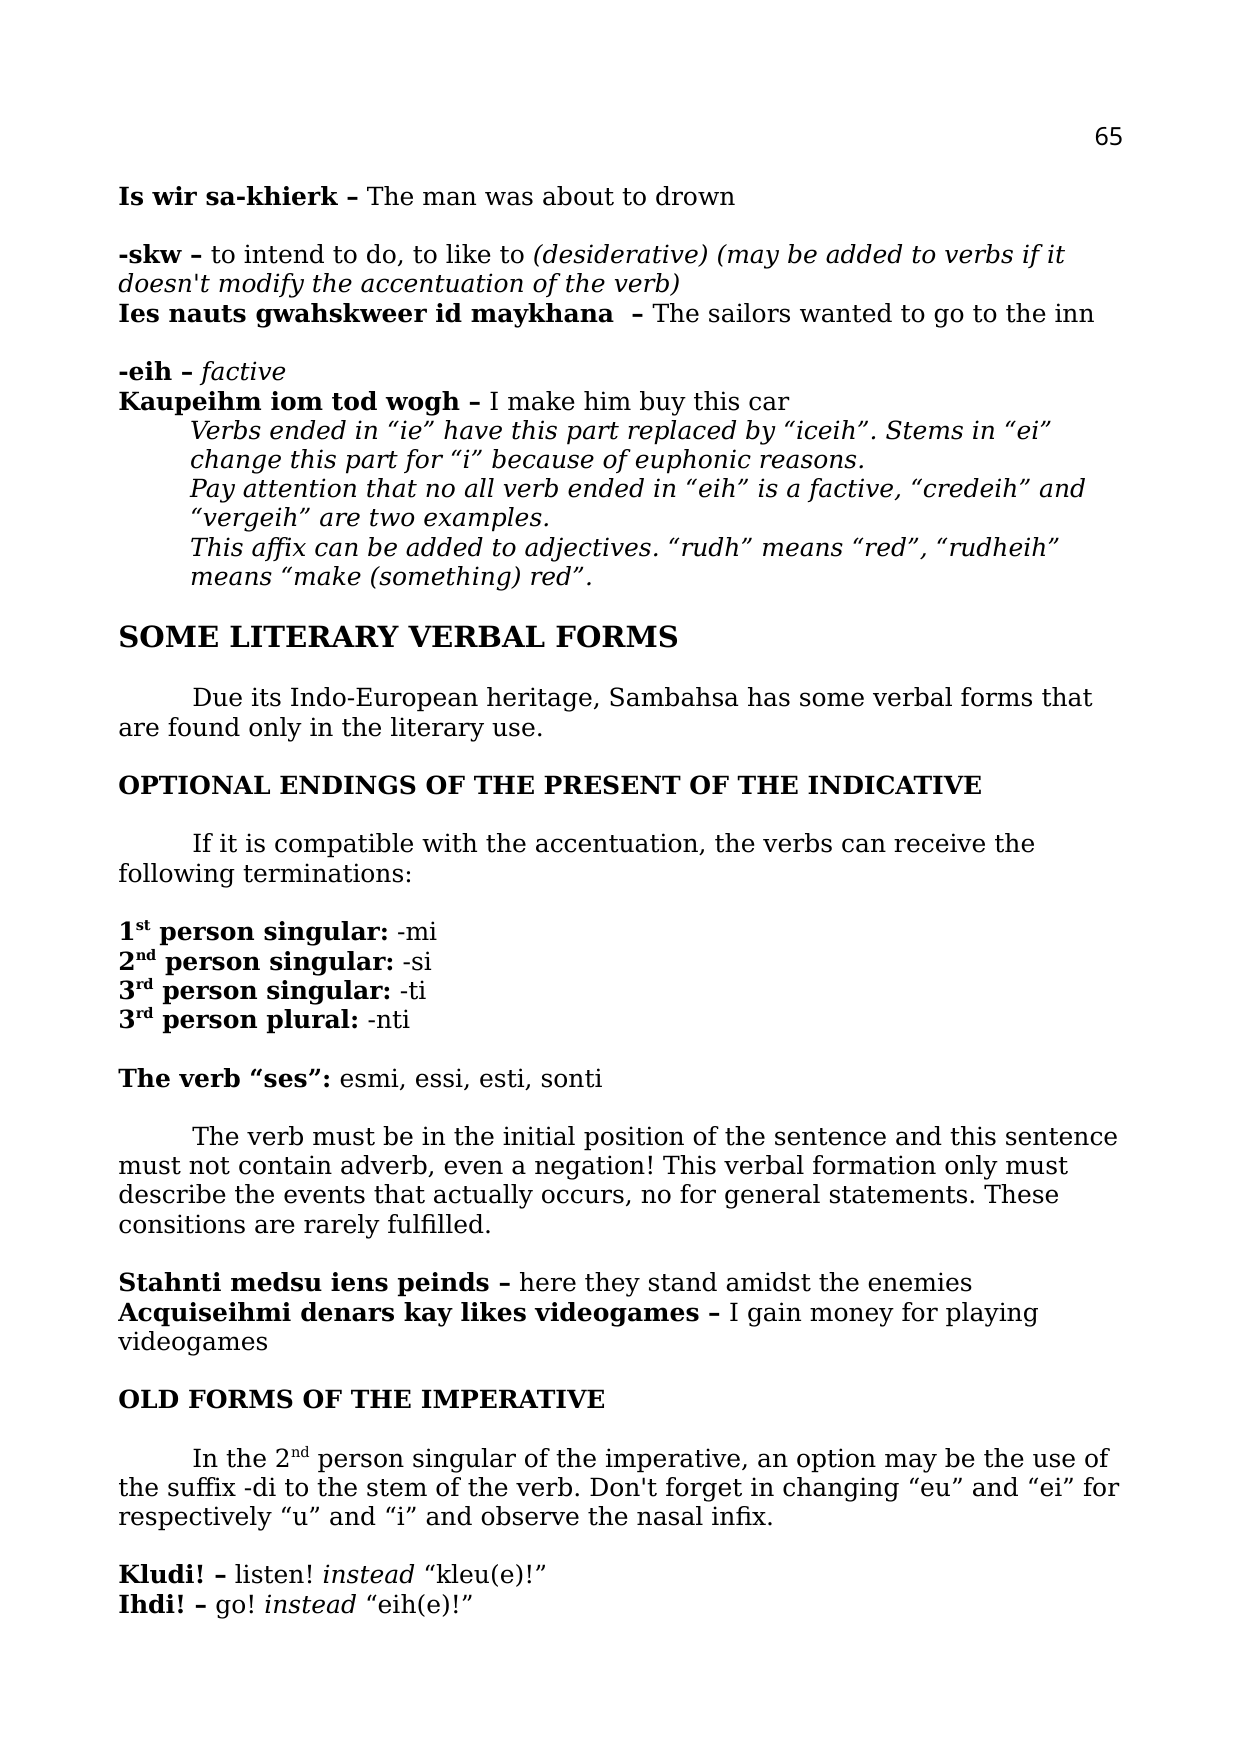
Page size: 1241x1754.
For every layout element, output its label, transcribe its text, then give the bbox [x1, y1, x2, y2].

text Kludi! – listen! instead “kleu(e)!” [118, 1561, 1123, 1590]
text Verbs ended in “ie” have this part replaced by “iceih”. Stems in “ei” change this part for “i” because of euphonic reasons. [190, 416, 1123, 474]
text 3rd person plural: -nti [118, 1005, 1123, 1035]
subtitle OLD FORMS OF THE IMPERATIVE [118, 1385, 1123, 1415]
text In the 2nd person singular of the imperative, an option may be the use of the suffix -di to the stem of the verb. Don't forget in changing “eu” and “ei” for respectively “u” and “i” and observe the nasal infix. [118, 1444, 1123, 1531]
text The verb must be in the initial position of the sentence and this sentence must not contain adverb, even a negation! This verbal formation only must describe the events that actually occurs, no for general statements. These consitions are rarely fulfilled. [118, 1122, 1123, 1239]
text 3rd person singular: -ti [118, 976, 1123, 1005]
text The verb “ses”: esmi, essi, esti, sonti [118, 1064, 1123, 1093]
subtitle SOME LITERARY VERBAL FORMS [118, 620, 1123, 654]
text This affix can be added to adjectives. “rudh” means “red”, “rudheih” means “make (something) red”. [190, 533, 1123, 591]
subtitle OPTIONAL ENDINGS OF THE PRESENT OF THE INDICATIVE [118, 771, 1123, 801]
text 2nd person singular: -si [118, 947, 1123, 976]
text Ies nauts gwahskweer id maykhana – The sailors wanted to go to the inn [118, 299, 1123, 328]
text Acquiseihmi denars kay likes videogames – I gain money for playing videogames [118, 1298, 1123, 1356]
text Ihdi! – go! instead “eih(e)!” [118, 1590, 1123, 1619]
text Stahnti medsu iens peinds – here they stand amidst the enemies [118, 1268, 1123, 1298]
text Due its Indo-European heritage, Sambahsa has some verbal forms that are found only in the literary use. [118, 684, 1123, 742]
text -eih – factive [118, 357, 1123, 387]
text Is wir sa-khierk – The man was about to drown [118, 182, 1123, 211]
text Pay attention that no all verb ended in “eih” is a factive, “credeih” and “vergeih” are two examples. [190, 474, 1123, 533]
text -skw – to intend to do, to like to (desiderative) (may be added to verbs if it doesn't modify the accentuation of the verb) [118, 240, 1123, 299]
text 1st person singular: -mi [118, 917, 1123, 947]
text If it is compatible with the accentuation, the verbs can receive the following terminations: [118, 830, 1123, 888]
text Kaupeihm iom tod wogh – I make him buy this car [118, 387, 1123, 416]
